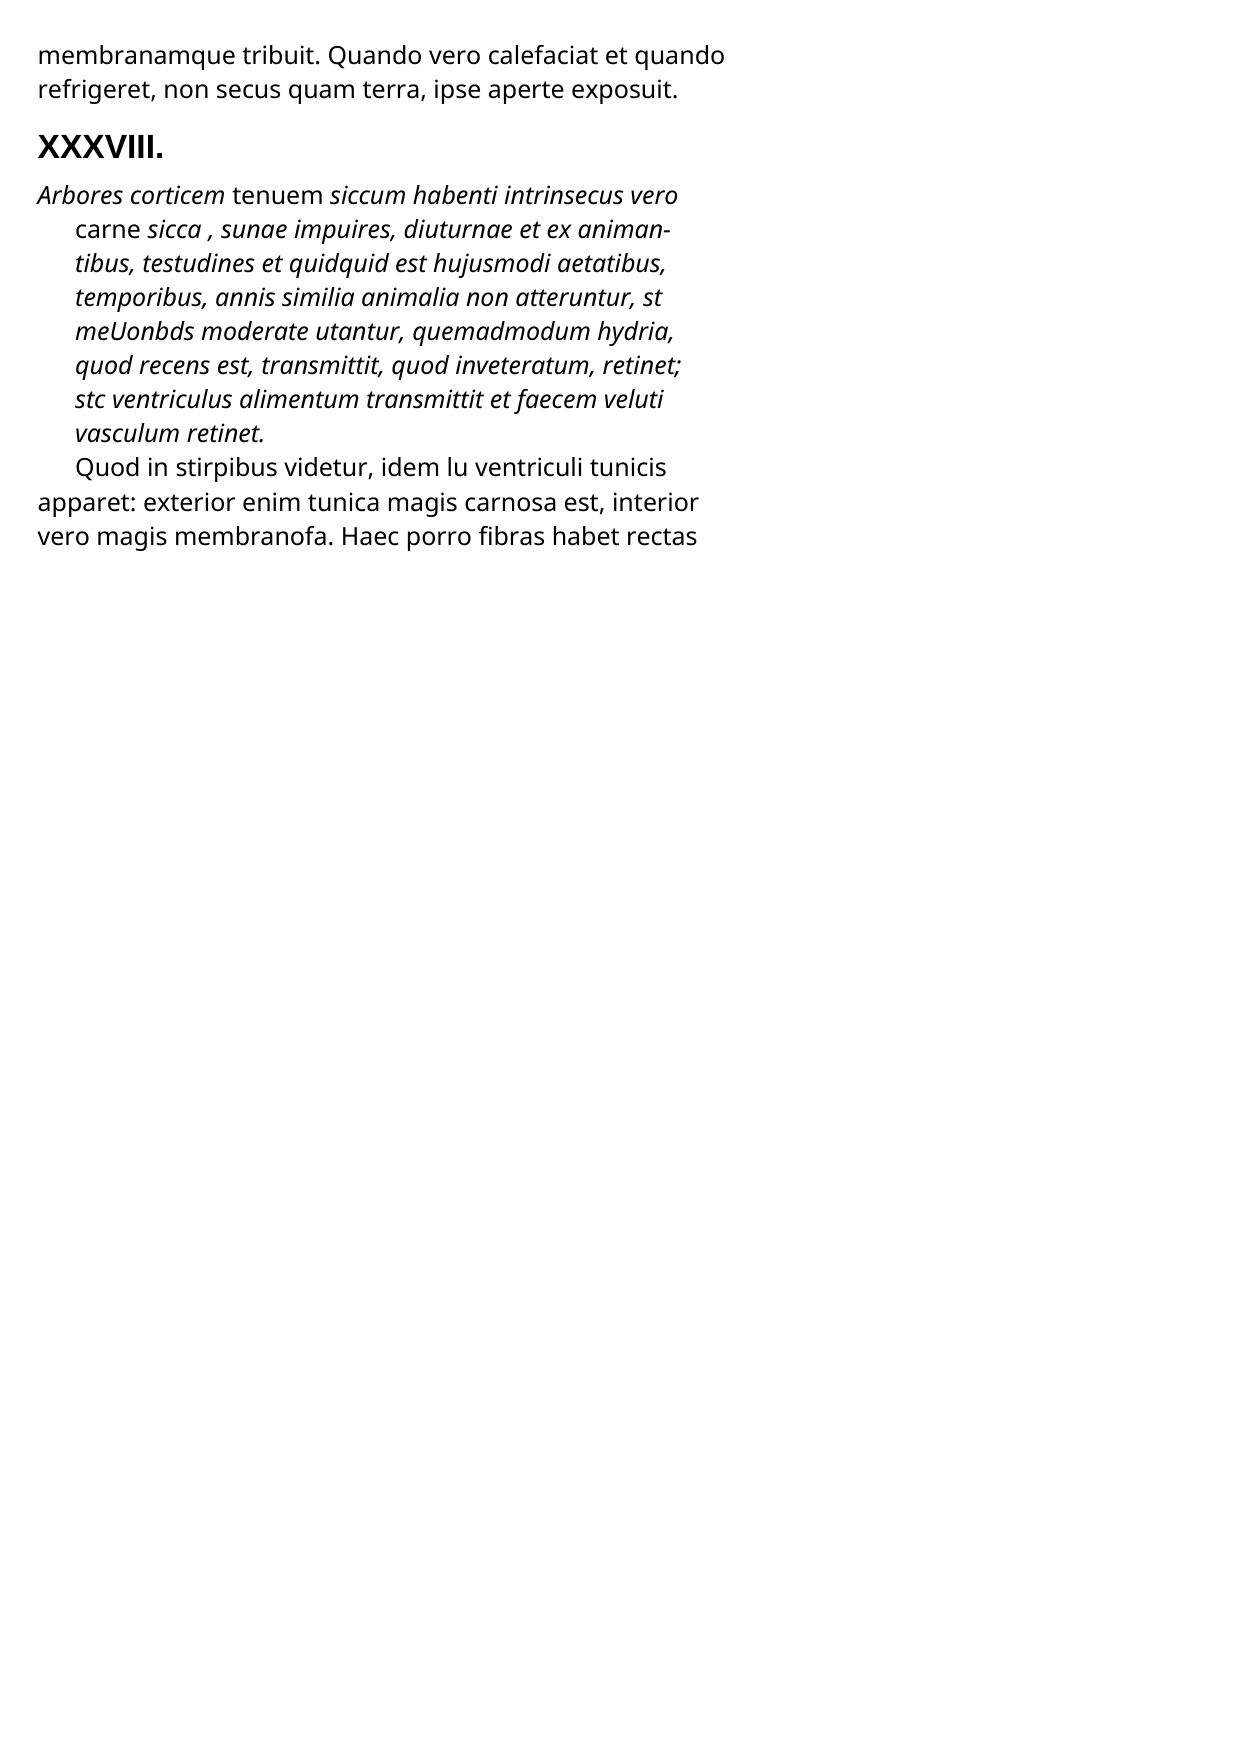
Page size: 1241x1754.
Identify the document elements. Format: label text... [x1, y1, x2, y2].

text Arbores corticem tenuem siccum habenti intrinsecus vero carne sicca , sunae impuires, diuturnae et ex animan- tibus, testudines et quidquid est hujusmodi aetatibus, temporibus, annis similia animalia non atteruntur, st meUonbds moderate utantur, quemadmodum hydria, quod recens est, transmittit, quod inveteratum, retinet; stc ventriculus alimentum transmittit et faecem veluti vasculum retinet. [37, 178, 1203, 450]
subtitle XXXVIII. [37, 126, 1203, 165]
text membranamque tribuit. Quando vero calefaciat et quando refrigeret, non secus quam terra, ipse aperte exposuit. [37, 37, 1203, 106]
text Quod in stirpibus videtur, idem lu ventriculi tunicis apparet: exterior enim tunica magis carnosa est, interior vero magis membranofa. Haec porro fibras habet rectas [37, 450, 1203, 552]
